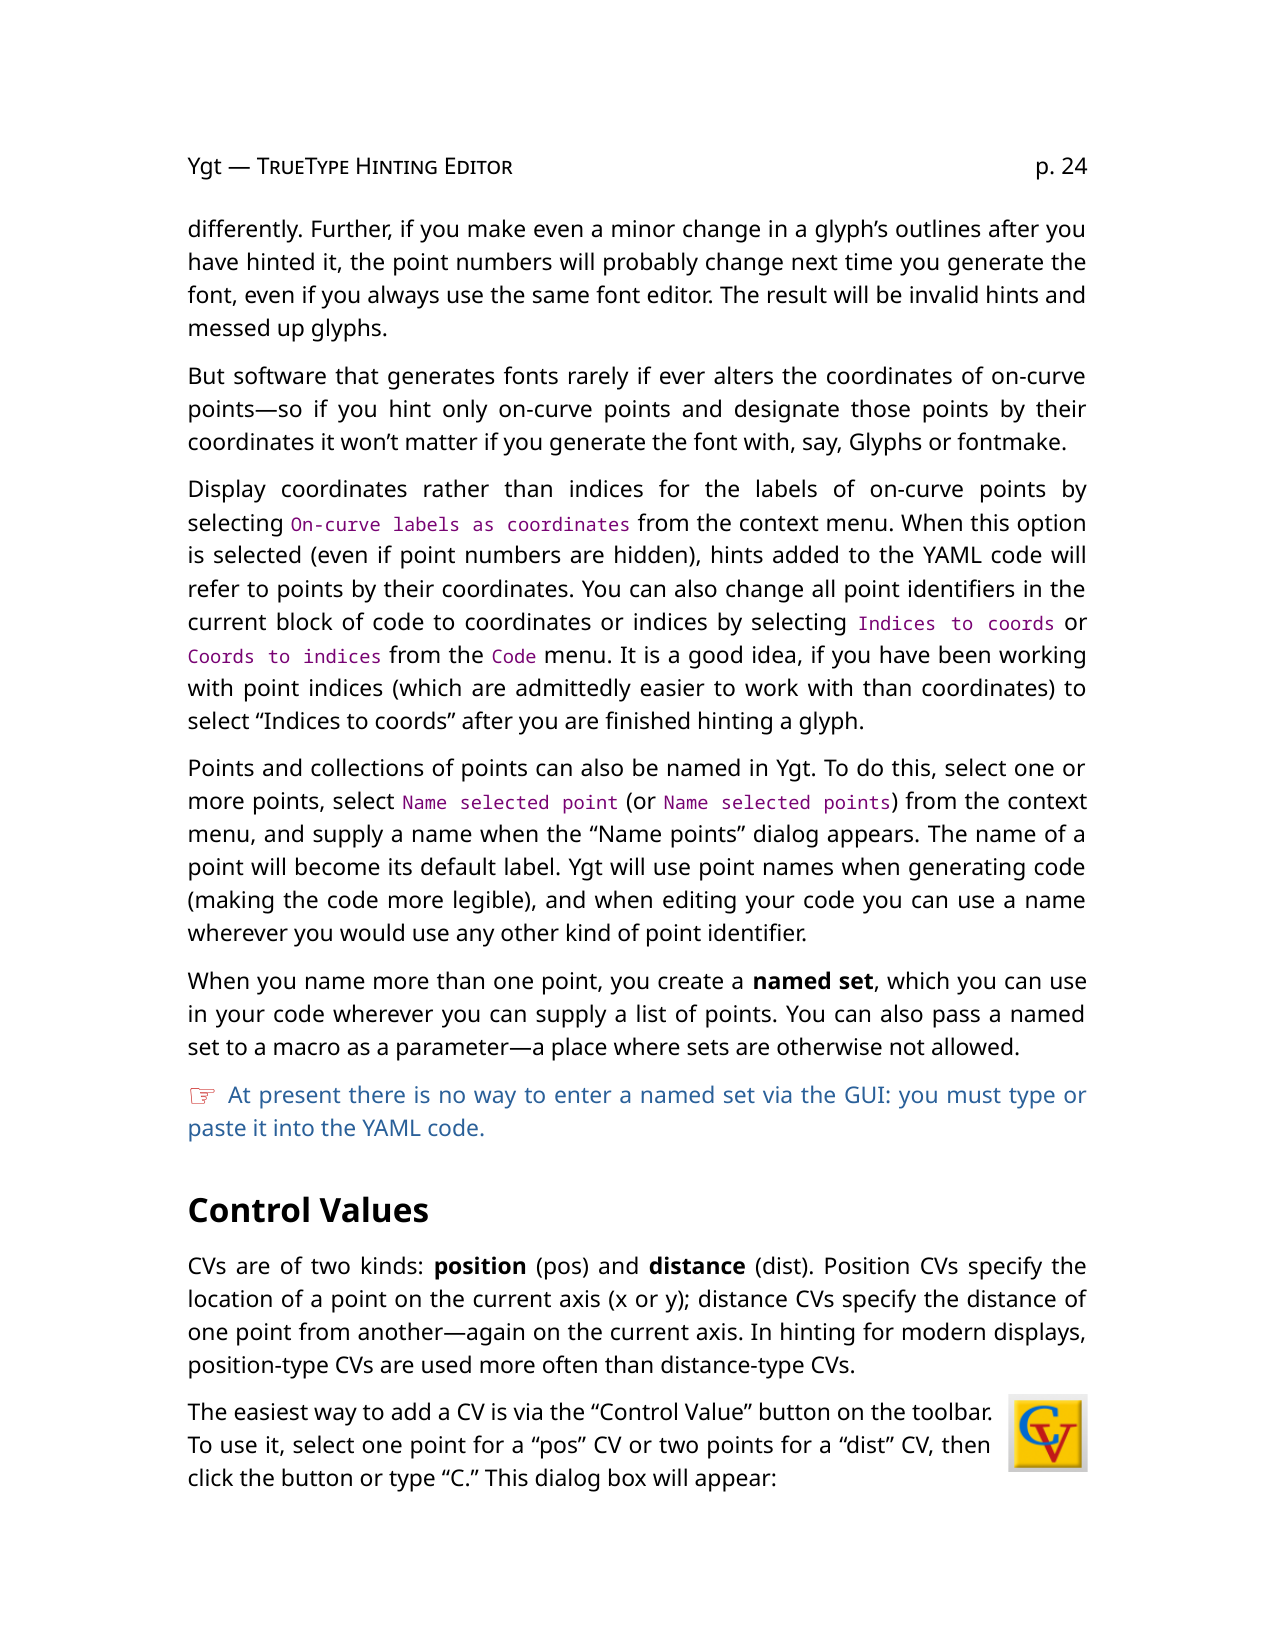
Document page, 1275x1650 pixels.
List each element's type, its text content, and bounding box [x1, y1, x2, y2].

text CVs are of two kinds: position (pos) and distance (dist). Position CVs specify the location of a point on the current axis (x or y); distance CVs specify the distance of one point from another—again on the current axis. In hinting for modern displays, position-type CVs are used more often than distance-type CVs. [187, 1248, 1087, 1380]
subtitle Control Values [187, 1187, 1087, 1233]
picture [1008, 1394, 1088, 1472]
text differently. Further, if you make even a minor change in a glyph’s outlines after you have hinted it, the point numbers will probably change next time you generate the font, even if you always use the same font editor. The result will be invalid hints and messed up glyphs. [187, 211, 1087, 343]
text When you name more than one point, you create a named set, which you can use in your code wherever you can supply a list of points. You can also pass a named set to a macro as a parameter—a place where sets are otherwise not allowed. [187, 963, 1087, 1062]
text The easiest way to add a CV is via the “Control Value” button on the toolbar. To use it, select one point for a “pos” CV or two points for a “dist” CV, then click the button or type “C.” This dialog box will appear: [187, 1394, 1087, 1493]
text ☞ At present there is no way to enter a named set via the GUI: you must type or paste it into the YAML code. [187, 1077, 1087, 1143]
text Points and collections of points can also be named in Ygt. To do this, select one or more points, select Name selected point (or Name selected points) from the context menu, and supply a name when the “Name points” dialog appears. The name of a point will become its default label. Ygt will use point names when generating code (making the code more legible), and when editing your code you can use a name wherever you would use any other kind of point identifier. [187, 750, 1087, 948]
text But software that generates fonts rarely if ever alters the coordinates of on-curve points—so if you hint only on-curve points and designate those points by their coordinates it won’t matter if you generate the font with, say, Glyphs or fontmake. [187, 358, 1087, 457]
text Display coordinates rather than indices for the labels of on-curve points by selecting On-curve labels as coordinates from the context menu. When this option is selected (even if point numbers are hidden), hints added to the YAML code will refer to points by their coordinates. You can also change all point identifiers in the current block of code to coordinates or indices by selecting Indices to coords or Coords to indices from the Code menu. It is a good idea, if you have been working with point indices (which are admittedly easier to work with than coordinates) to select “Indices to coords” after you are finished hinting a glyph. [187, 472, 1087, 736]
